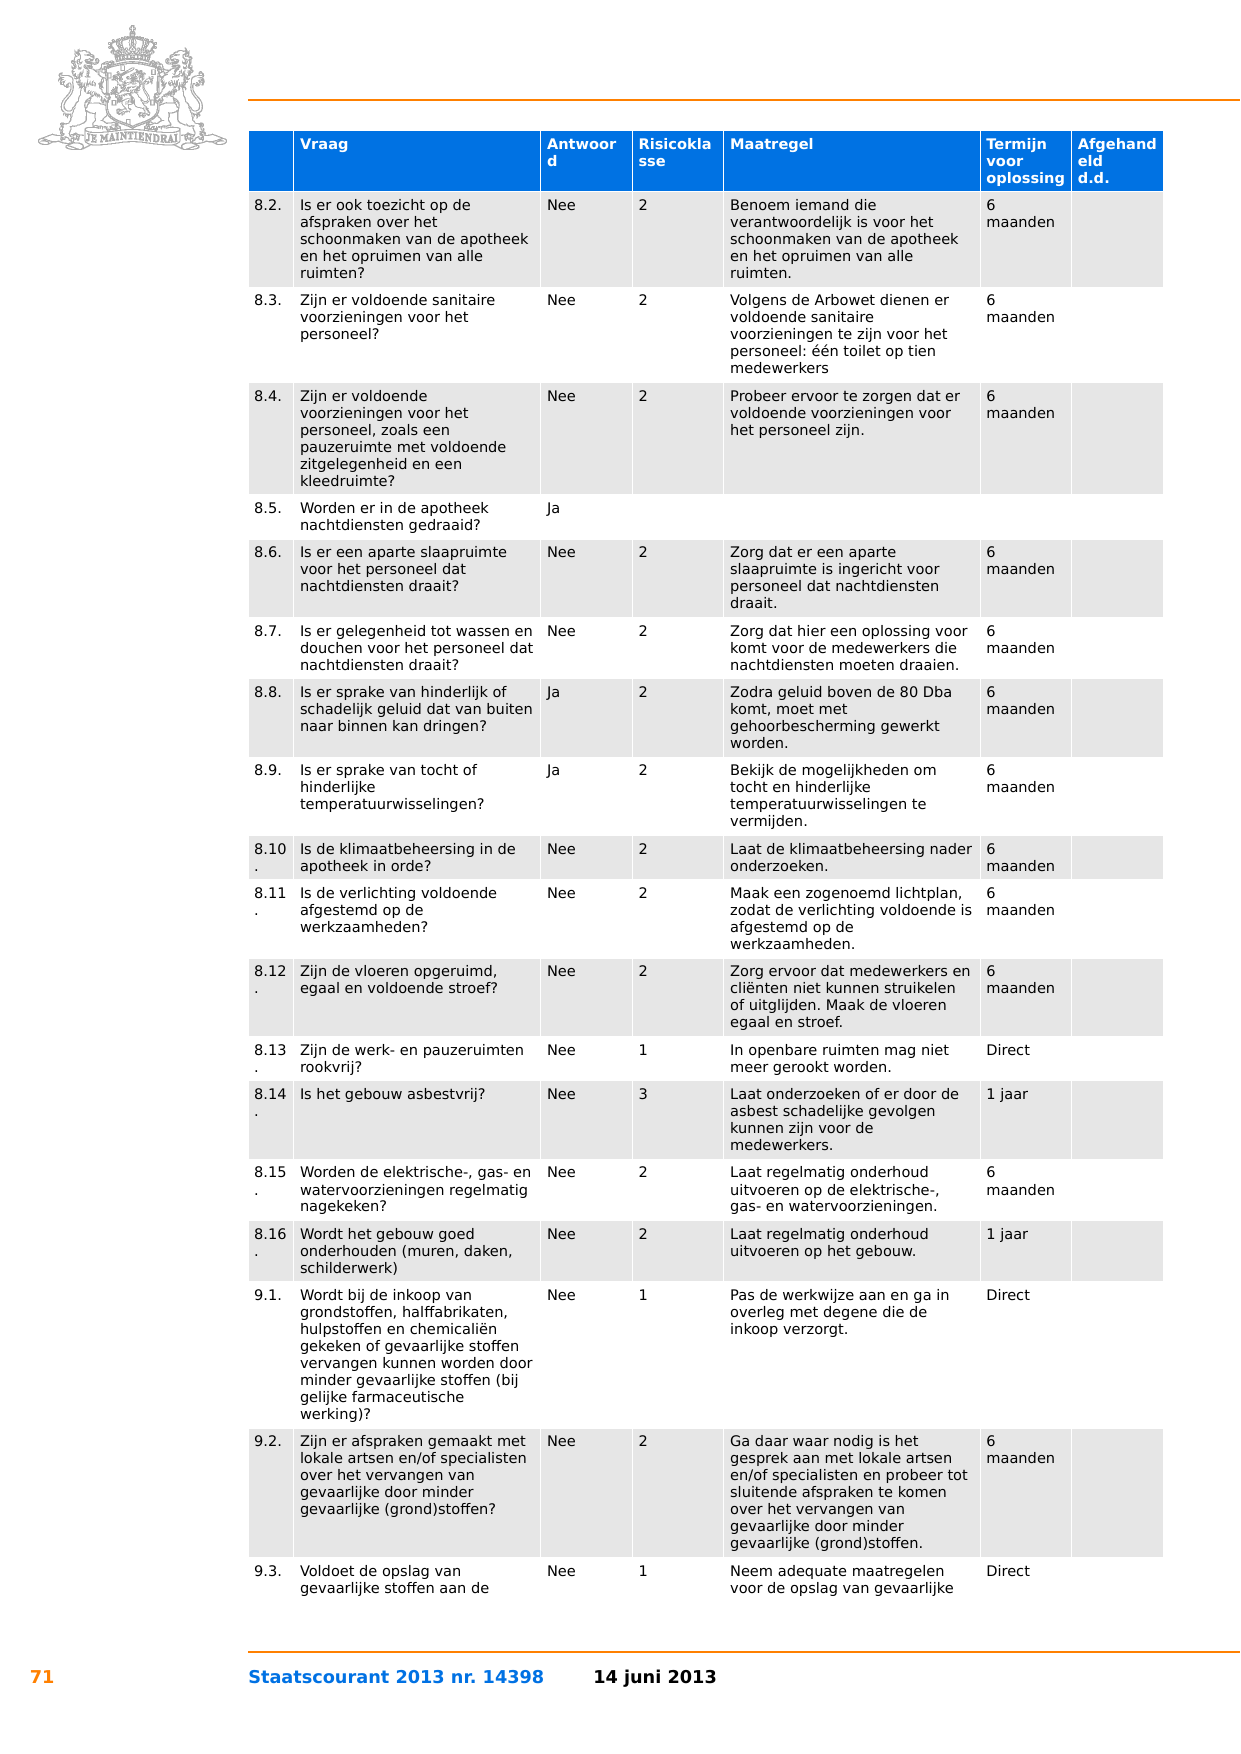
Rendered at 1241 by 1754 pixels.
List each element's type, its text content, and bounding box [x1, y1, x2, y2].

table_cell Zijn de vloeren opgeruimd, egaal en voldoende stroef? [294, 959, 540, 1036]
table_cell Ga daar waar nodig is het gesprek aan met lokale artsen en/of specialisten en probeer tot sluitende afspraken te komen over het vervangen van gevaarlijke door minder gevaarlijke (grond)stoffen. [724, 1429, 980, 1557]
table_cell 2 [633, 836, 723, 879]
picture [38, 25, 227, 150]
table_cell [1072, 1221, 1163, 1281]
table_cell Maak een zogenoemd lichtplan, zodat de verlichting voldoende is afgestemd op de werkzaamheden. [724, 880, 980, 958]
table_cell Nee [541, 880, 632, 958]
table_cell 2 [633, 679, 723, 757]
table_cell 2 [633, 383, 723, 494]
table_cell 8.9. [249, 758, 293, 835]
table_cell 6 maanden [981, 288, 1071, 382]
table_cell [1072, 679, 1163, 757]
table_cell Worden de elektrische-, gas- en watervoorzieningen regelmatig nagekeken? [294, 1160, 540, 1220]
table_cell Ja [541, 495, 632, 538]
table_cell Is de klimaatbeheersing in de apotheek in orde? [294, 836, 540, 879]
table_cell Is er een aparte slaapruimte voor het personeel dat nachtdiensten draait? [294, 540, 540, 617]
table_cell 1 [633, 1558, 723, 1601]
table_cell 8.14. [249, 1081, 293, 1159]
table_cell 8.5. [249, 495, 293, 538]
table_cell [724, 495, 980, 538]
table_cell 6 maanden [981, 192, 1071, 287]
table_cell Direct [981, 1037, 1071, 1080]
table_cell Is de verlichting voldoende afgestemd op de werkzaamheden? [294, 880, 540, 958]
table_cell 8.8. [249, 679, 293, 757]
table_cell Voldoet de opslag van gevaarlijke stoffen aan de [294, 1558, 540, 1601]
table_cell Nee [541, 618, 632, 678]
table_cell Nee [541, 1429, 632, 1557]
table_cell Wordt bij de inkoop van grondstoffen, halffabrikaten, hulpstoffen en chemicaliën gekeken of gevaarlijke stoffen vervangen kunnen worden door minder gevaarlijke stoffen (bij gelijke farmaceutische werking)? [294, 1283, 540, 1428]
table_cell 8.12. [249, 959, 293, 1036]
table_cell Zodra geluid boven de 80 Dba komt, moet met gehoorbescherming gewerkt worden. [724, 679, 980, 757]
table_cell 2 [633, 1221, 723, 1281]
table_cell Is er sprake van tocht of hinderlijke temperatuurwisselingen? [294, 758, 540, 835]
table_cell 2 [633, 540, 723, 617]
table_cell [1072, 880, 1163, 958]
table_cell Direct [981, 1283, 1071, 1428]
table_cell [1072, 758, 1163, 835]
table_cell 6 maanden [981, 618, 1071, 678]
table_cell [1072, 1429, 1163, 1557]
table_cell Nee [541, 383, 632, 494]
table_cell [1072, 618, 1163, 678]
table_cell Zorg dat hier een oplossing voor komt voor de medewerkers die nachtdiensten moeten draaien. [724, 618, 980, 678]
table_cell [1072, 1558, 1163, 1601]
table_cell Nee [541, 959, 632, 1036]
table_cell Worden er in de apotheek nachtdiensten gedraaid? [294, 495, 540, 538]
table_cell [1072, 1081, 1163, 1159]
table_cell [1072, 540, 1163, 617]
table_cell 6 maanden [981, 383, 1071, 494]
table_cell [1072, 383, 1163, 494]
table_cell 6 maanden [981, 836, 1071, 879]
table_cell Bekijk de mogelijkheden om tocht en hinderlijke temperatuurwisselingen te vermijden. [724, 758, 980, 835]
table_cell 2 [633, 1160, 723, 1220]
table_cell 8.6. [249, 540, 293, 617]
table_cell Nee [541, 1037, 632, 1080]
table_cell Zorg dat er een aparte slaapruimte is ingericht voor personeel dat nachtdiensten draait. [724, 540, 980, 617]
table_header Afgehandeld d.d. [1072, 131, 1163, 191]
table_cell 8.10. [249, 836, 293, 879]
table_cell [633, 495, 723, 538]
table_cell 2 [633, 1429, 723, 1557]
table_cell Ja [541, 758, 632, 835]
table_cell Wordt het gebouw goed onderhouden (muren, daken, schilderwerk) [294, 1221, 540, 1281]
table_cell Is er sprake van hinderlijk of schadelijk geluid dat van buiten naar binnen kan dringen? [294, 679, 540, 757]
table_cell 6 maanden [981, 959, 1071, 1036]
table_cell 8.16. [249, 1221, 293, 1281]
table_cell 1 jaar [981, 1221, 1071, 1281]
table_cell Laat regelmatig onderhoud uitvoeren op de elektrische-, gas- en watervoorzieningen. [724, 1160, 980, 1220]
table_cell 8.13. [249, 1037, 293, 1080]
table_header Termijn voor oplossing [981, 131, 1071, 191]
table_cell Laat onderzoeken of er door de asbest schadelijke gevolgen kunnen zijn voor de medewerkers. [724, 1081, 980, 1159]
table_cell 2 [633, 288, 723, 382]
table_cell 1 [633, 1037, 723, 1080]
table_cell Is het gebouw asbestvrij? [294, 1081, 540, 1159]
table_cell Zijn er voldoende sanitaire voorzieningen voor het personeel? [294, 288, 540, 382]
table_cell 6 maanden [981, 1160, 1071, 1220]
table_cell [1072, 1283, 1163, 1428]
table_header Antwoord [541, 131, 632, 191]
table_cell [981, 495, 1071, 538]
table_cell [1072, 192, 1163, 287]
table_cell [1072, 959, 1163, 1036]
table_cell In openbare ruimten mag niet meer gerookt worden. [724, 1037, 980, 1080]
table_cell 8.11. [249, 880, 293, 958]
table_cell Probeer ervoor te zorgen dat er voldoende voorzieningen voor het personeel zijn. [724, 383, 980, 494]
table_cell Laat de klimaatbeheersing nader onderzoeken. [724, 836, 980, 879]
table_cell 3 [633, 1081, 723, 1159]
table_cell Zorg ervoor dat medewerkers en cliënten niet kunnen struikelen of uitglijden. Maak de vloeren egaal en stroef. [724, 959, 980, 1036]
table_cell 9.3. [249, 1558, 293, 1601]
table_cell [1072, 495, 1163, 538]
table_header Risicoklasse [633, 131, 723, 191]
table_cell Zijn er afspraken gemaakt met lokale artsen en/of specialisten over het vervangen van gevaarlijke door minder gevaarlijke (grond)stoffen? [294, 1429, 540, 1557]
table_cell 8.3. [249, 288, 293, 382]
table_cell [1072, 288, 1163, 382]
table_cell Ja [541, 679, 632, 757]
table_cell 6 maanden [981, 679, 1071, 757]
table_header [249, 131, 293, 191]
table_cell 1 [633, 1283, 723, 1428]
table_cell Laat regelmatig onderhoud uitvoeren op het gebouw. [724, 1221, 980, 1281]
table_cell Benoem iemand die verantwoordelijk is voor het schoonmaken van de apotheek en het opruimen van alle ruimten. [724, 192, 980, 287]
table_cell Nee [541, 1283, 632, 1428]
table_cell 8.15. [249, 1160, 293, 1220]
table_cell 8.7. [249, 618, 293, 678]
table_cell Nee [541, 192, 632, 287]
table_cell 2 [633, 959, 723, 1036]
table_cell 6 maanden [981, 540, 1071, 617]
table_header Vraag [294, 131, 540, 191]
table_cell Nee [541, 836, 632, 879]
table_cell Direct [981, 1558, 1071, 1601]
table_cell Nee [541, 1221, 632, 1281]
table_cell Nee [541, 1160, 632, 1220]
table_cell 9.2. [249, 1429, 293, 1557]
table_cell [1072, 1160, 1163, 1220]
table_cell 8.4. [249, 383, 293, 494]
table_cell Volgens de Arbowet dienen er voldoende sanitaire voorzieningen te zijn voor het personeel: één toilet op tien medewerkers [724, 288, 980, 382]
table_cell [1072, 1037, 1163, 1080]
table_cell Zijn er voldoende voorzieningen voor het personeel, zoals een pauzeruimte met voldoende zitgelegenheid en een kleedruimte? [294, 383, 540, 494]
table_cell 2 [633, 758, 723, 835]
table_cell 8.2. [249, 192, 293, 287]
table_cell Nee [541, 1081, 632, 1159]
table_cell 2 [633, 880, 723, 958]
table_cell 6 maanden [981, 880, 1071, 958]
table_cell Pas de werkwijze aan en ga in overleg met degene die de inkoop verzorgt. [724, 1283, 980, 1428]
table_cell 1 jaar [981, 1081, 1071, 1159]
table_cell 2 [633, 192, 723, 287]
table_cell Nee [541, 288, 632, 382]
table_cell Is er gelegenheid tot wassen en douchen voor het personeel dat nachtdiensten draait? [294, 618, 540, 678]
table_cell 6 maanden [981, 1429, 1071, 1557]
table_cell Nee [541, 540, 632, 617]
table_header Maatregel [724, 131, 980, 191]
table_cell Nee [541, 1558, 632, 1601]
table_cell Is er ook toezicht op de afspraken over het schoonmaken van de apotheek en het opruimen van alle ruimten? [294, 192, 540, 287]
table_cell 9.1. [249, 1283, 293, 1428]
table_cell 2 [633, 618, 723, 678]
table_cell Zijn de werk- en pauzeruimten rookvrij? [294, 1037, 540, 1080]
table_cell 6 maanden [981, 758, 1071, 835]
table_cell Neem adequate maatregelen voor de opslag van gevaarlijke [724, 1558, 980, 1601]
table_cell [1072, 836, 1163, 879]
